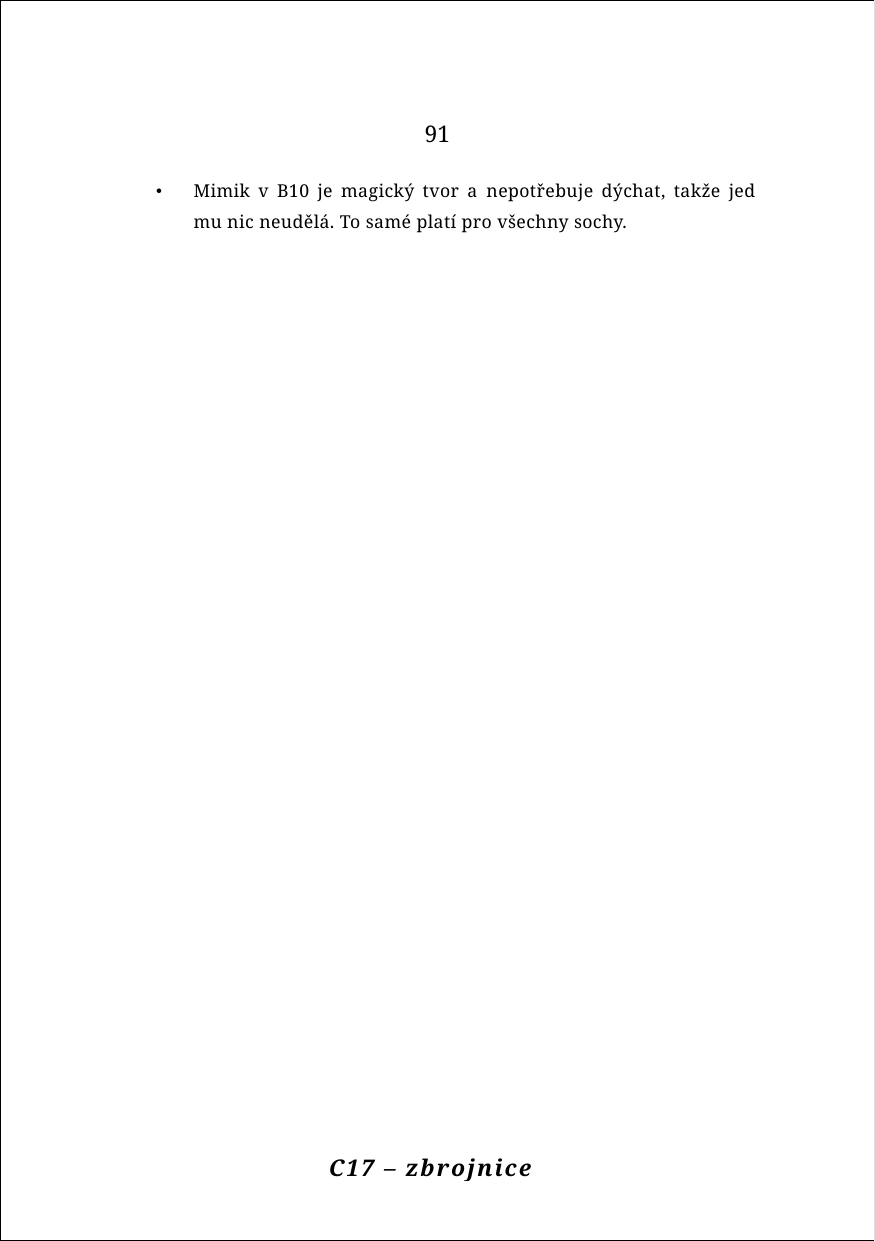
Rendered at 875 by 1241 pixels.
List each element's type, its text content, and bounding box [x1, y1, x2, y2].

list Mimik v⁠ B10 je magický tvor a⁠ nepotřebuje dýchat, takže jed mu nic neudělá. To samé platí pro všechny sochy. [156, 179, 756, 233]
